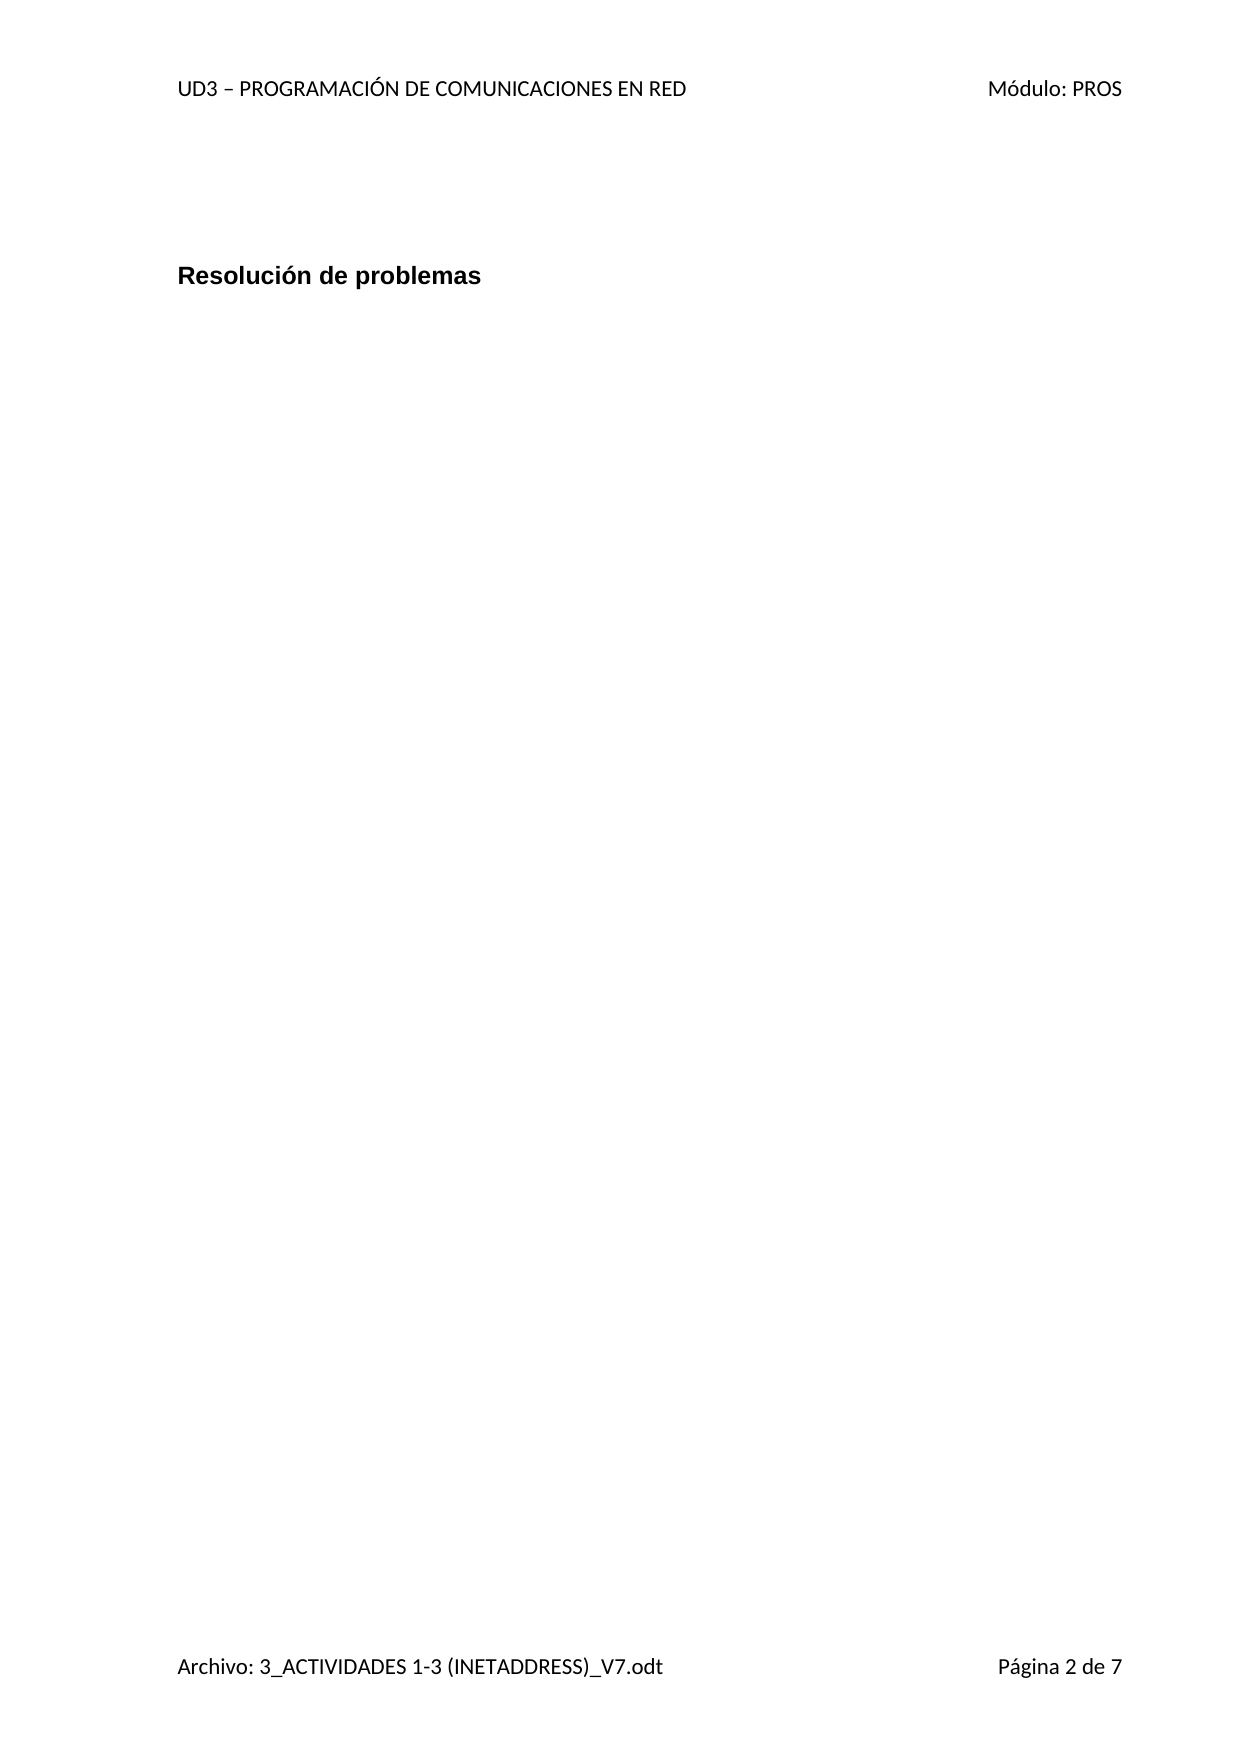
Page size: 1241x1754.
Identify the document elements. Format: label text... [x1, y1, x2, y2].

text Resolución de problemas [177, 261, 1122, 290]
